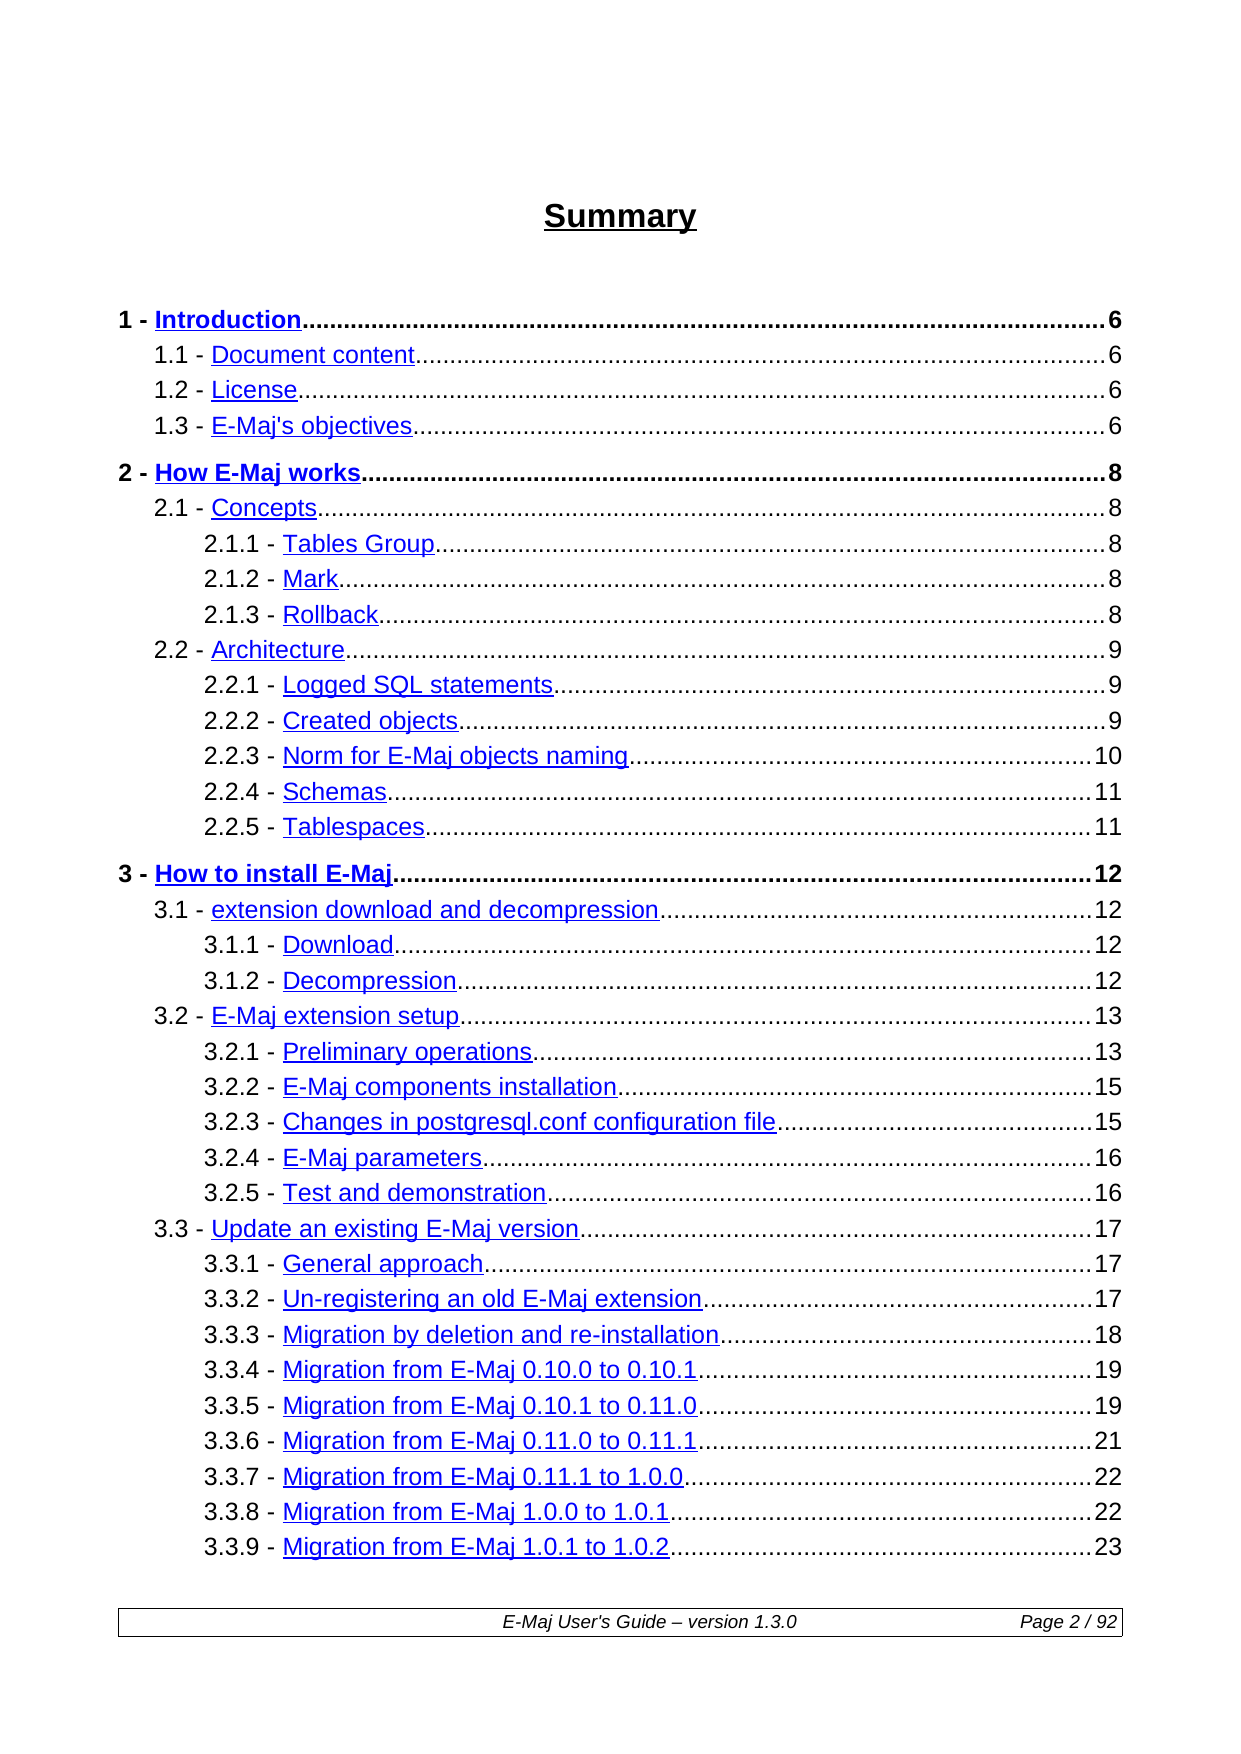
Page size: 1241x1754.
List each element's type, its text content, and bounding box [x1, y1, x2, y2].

text 3.3.1 - General approach 17 [168, 1244, 1122, 1279]
text 2 - How E-Maj works 8 [118, 453, 1122, 488]
text 3.3.5 - Migration from E-Maj 0.10.1 to 0.11.0 19 [168, 1386, 1122, 1421]
text 2.2.4 - Schemas 11 [168, 772, 1122, 807]
text 3.3.3 - Migration by deletion and re-installation 18 [168, 1315, 1122, 1350]
text 2.2.5 - Tablespaces 11 [168, 807, 1122, 843]
text 2.2.3 - Norm for E-Maj objects naming 10 [168, 736, 1122, 772]
text 3.2.5 - Test and demonstration 16 [168, 1173, 1122, 1209]
text 2.1.3 - Rollback 8 [168, 595, 1122, 630]
subtitle Summary [118, 196, 1122, 234]
text 3.3.8 - Migration from E-Maj 1.0.0 to 1.0.1 22 [168, 1492, 1122, 1527]
text 3.2.3 - Changes in postgresql.conf configuration file 15 [168, 1102, 1122, 1138]
text 2.1.2 - Mark 8 [168, 559, 1122, 595]
text 2.1 - Concepts 8 [118, 488, 1122, 524]
text 2.1.1 - Tables Group 8 [168, 524, 1122, 559]
text 3 - How to install E-Maj 12 [118, 854, 1122, 890]
text 2.2 - Architecture 9 [118, 630, 1122, 666]
text 1.3 - E-Maj's objectives 6 [118, 406, 1122, 441]
text 3.3.6 - Migration from E-Maj 0.11.0 to 0.11.1 21 [168, 1421, 1122, 1457]
text 3.1.2 - Decompression 12 [168, 961, 1122, 996]
text 3.3.7 - Migration from E-Maj 0.11.1 to 1.0.0 22 [168, 1457, 1122, 1492]
text 2.2.1 - Logged SQL statements 9 [168, 666, 1122, 701]
text 3.3.9 - Migration from E-Maj 1.0.1 to 1.0.2 23 [168, 1527, 1122, 1563]
text 1 - Introduction 6 [118, 300, 1122, 335]
text 3.1 - extension download and decompression 12 [118, 890, 1122, 925]
text 1.1 - Document content 6 [118, 335, 1122, 371]
text 3.2.4 - E-Maj parameters 16 [168, 1138, 1122, 1173]
text 3.3.2 - Un-registering an old E-Maj extension 17 [168, 1279, 1122, 1315]
text 3.3.4 - Migration from E-Maj 0.10.0 to 0.10.1 19 [168, 1350, 1122, 1386]
text 2.2.2 - Created objects 9 [168, 701, 1122, 736]
text 3.2.1 - Preliminary operations 13 [168, 1032, 1122, 1067]
text 3.2.2 - E-Maj components installation 15 [168, 1067, 1122, 1102]
text 3.1.1 - Download 12 [168, 925, 1122, 961]
text 3.3 - Update an existing E-Maj version 17 [118, 1209, 1122, 1244]
text 3.2 - E-Maj extension setup 13 [118, 996, 1122, 1032]
text 1.2 - License 6 [118, 371, 1122, 406]
